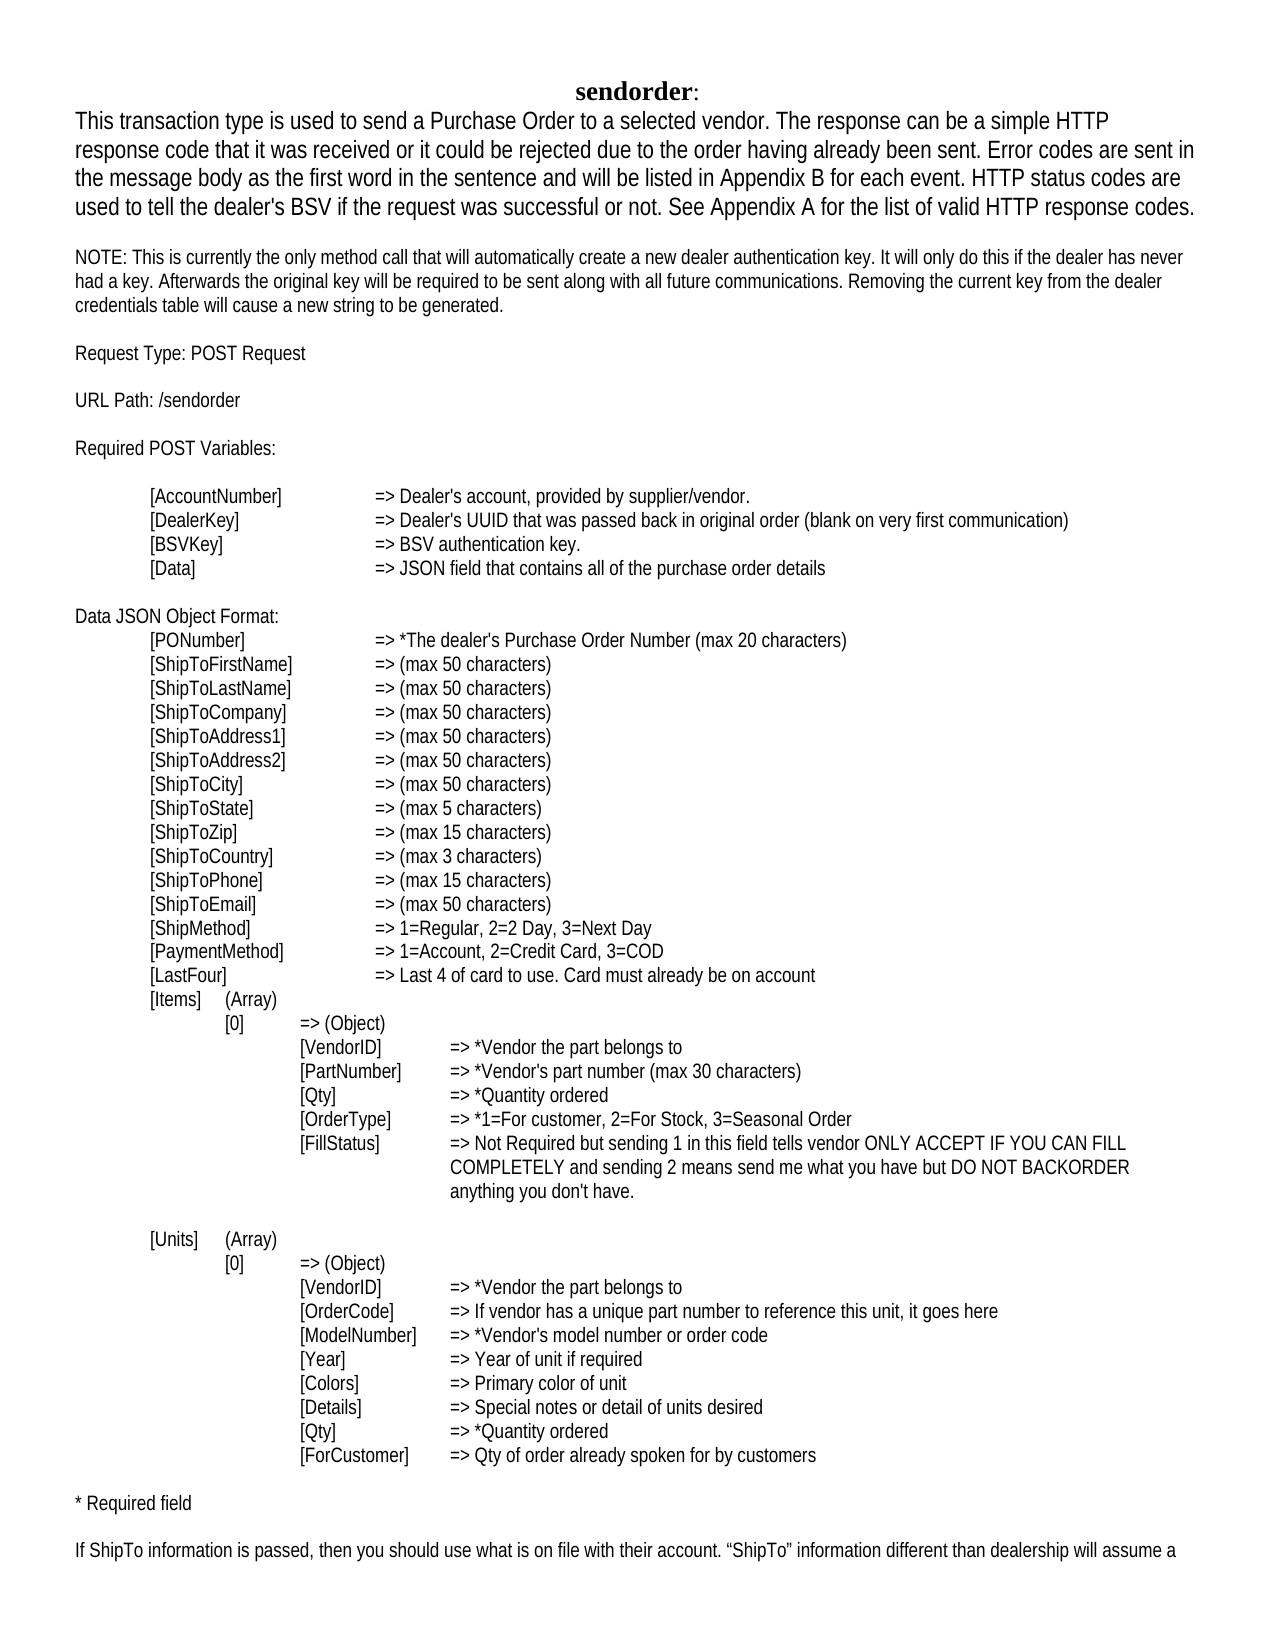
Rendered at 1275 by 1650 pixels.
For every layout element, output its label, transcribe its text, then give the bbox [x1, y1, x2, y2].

text [Items] (Array) [75, 987, 1200, 1011]
text Request Type: POST Request [75, 341, 1200, 364]
text Required POST Variables: [75, 436, 1200, 460]
text [ShipToZip] => (max 15 characters) [75, 820, 1200, 844]
text [ModelNumber] => *Vendor's model number or order code [75, 1323, 1200, 1347]
text [ShipMethod] => 1=Regular, 2=2 Day, 3=Next Day [75, 916, 1200, 939]
text [ShipToCountry] => (max 3 characters) [75, 844, 1200, 868]
text [FillStatus] => Not Required but sending 1 in this field tells vendor ONLY ACCEPT IF YOU CAN FILL COMPLETELY and sending 2 means send me what you have but DO NOT BACKORDER anything you don't have. [300, 1131, 1200, 1203]
text [Details] => Special notes or detail of units desired [75, 1395, 1200, 1419]
text [ShipToPhone] => (max 15 characters) [75, 868, 1200, 892]
text [ShipToLastName] => (max 50 characters) [75, 676, 1200, 700]
text URL Path: /sendorder [75, 388, 1200, 412]
text [ForCustomer] => Qty of order already spoken for by customers [75, 1443, 1200, 1467]
text [OrderCode] => If vendor has a unique part number to reference this unit, it goes here [75, 1299, 1200, 1323]
text [PaymentMethod] => 1=Account, 2=Credit Card, 3=COD [75, 939, 1200, 963]
text [BSVKey] => BSV authentication key. [75, 532, 1200, 556]
text [LastFour] => Last 4 of card to use. Card must already be on account [75, 963, 1200, 987]
text [VendorID] => *Vendor the part belongs to [75, 1275, 1200, 1299]
text [Colors] => Primary color of unit [75, 1371, 1200, 1395]
text [0] => (Object) [75, 1251, 1200, 1275]
text [ShipToFirstName] => (max 50 characters) [75, 652, 1200, 676]
text [Units] (Array) [75, 1227, 1200, 1251]
text [OrderType] => *1=For customer, 2=For Stock, 3=Seasonal Order [75, 1107, 1200, 1131]
text [VendorID] => *Vendor the part belongs to [75, 1035, 1200, 1059]
text [Data] => JSON field that contains all of the purchase order details [75, 556, 1200, 580]
text [Qty] => *Quantity ordered [75, 1419, 1200, 1443]
text [PartNumber] => *Vendor's part number (max 30 characters) [75, 1059, 1200, 1083]
text [Year] => Year of unit if required [75, 1347, 1200, 1371]
text [DealerKey] => Dealer's UUID that was passed back in original order (blank on very first communication) [75, 508, 1200, 532]
text sendorder: [75, 75, 1200, 106]
text [ShipToEmail] => (max 50 characters) [75, 892, 1200, 916]
text * Required field [75, 1491, 1200, 1514]
text [ShipToCity] => (max 50 characters) [75, 772, 1200, 796]
text [ShipToState] => (max 5 characters) [75, 796, 1200, 820]
text This transaction type is used to send a Purchase Order to a selected vendor. The response can be a simple HTTP response code that it was received or it could be rejected due to the order having already been sent. Error codes are sent in the message body as the first word in the sentence and will be listed in Appendix B for each event. HTTP status codes are used to tell the dealer's BSV if the request was successful or not. See Appendix A for the list of valid HTTP response codes. [75, 106, 1200, 221]
text [PONumber] => *The dealer's Purchase Order Number (max 20 characters) [75, 628, 1200, 652]
text [0] => (Object) [75, 1011, 1200, 1035]
text If ShipTo information is passed, then you should use what is on file with their account. “ShipTo” information different than dealership will assume a [75, 1538, 1200, 1562]
text [Qty] => *Quantity ordered [75, 1083, 1200, 1107]
text NOTE: This is currently the only method call that will automatically create a new dealer authentication key. It will only do this if the dealer has never had a key. Afterwards the original key will be required to be sent along with all future communications. Removing the current key from the dealer credentials table will cause a new string to be generated. [75, 245, 1200, 317]
text Data JSON Object Format: [75, 604, 1200, 628]
text [ShipToCompany] => (max 50 characters) [75, 700, 1200, 724]
text [AccountNumber] => Dealer's account, provided by supplier/vendor. [75, 484, 1200, 508]
text [ShipToAddress1] => (max 50 characters) [75, 724, 1200, 748]
text [ShipToAddress2] => (max 50 characters) [75, 748, 1200, 772]
